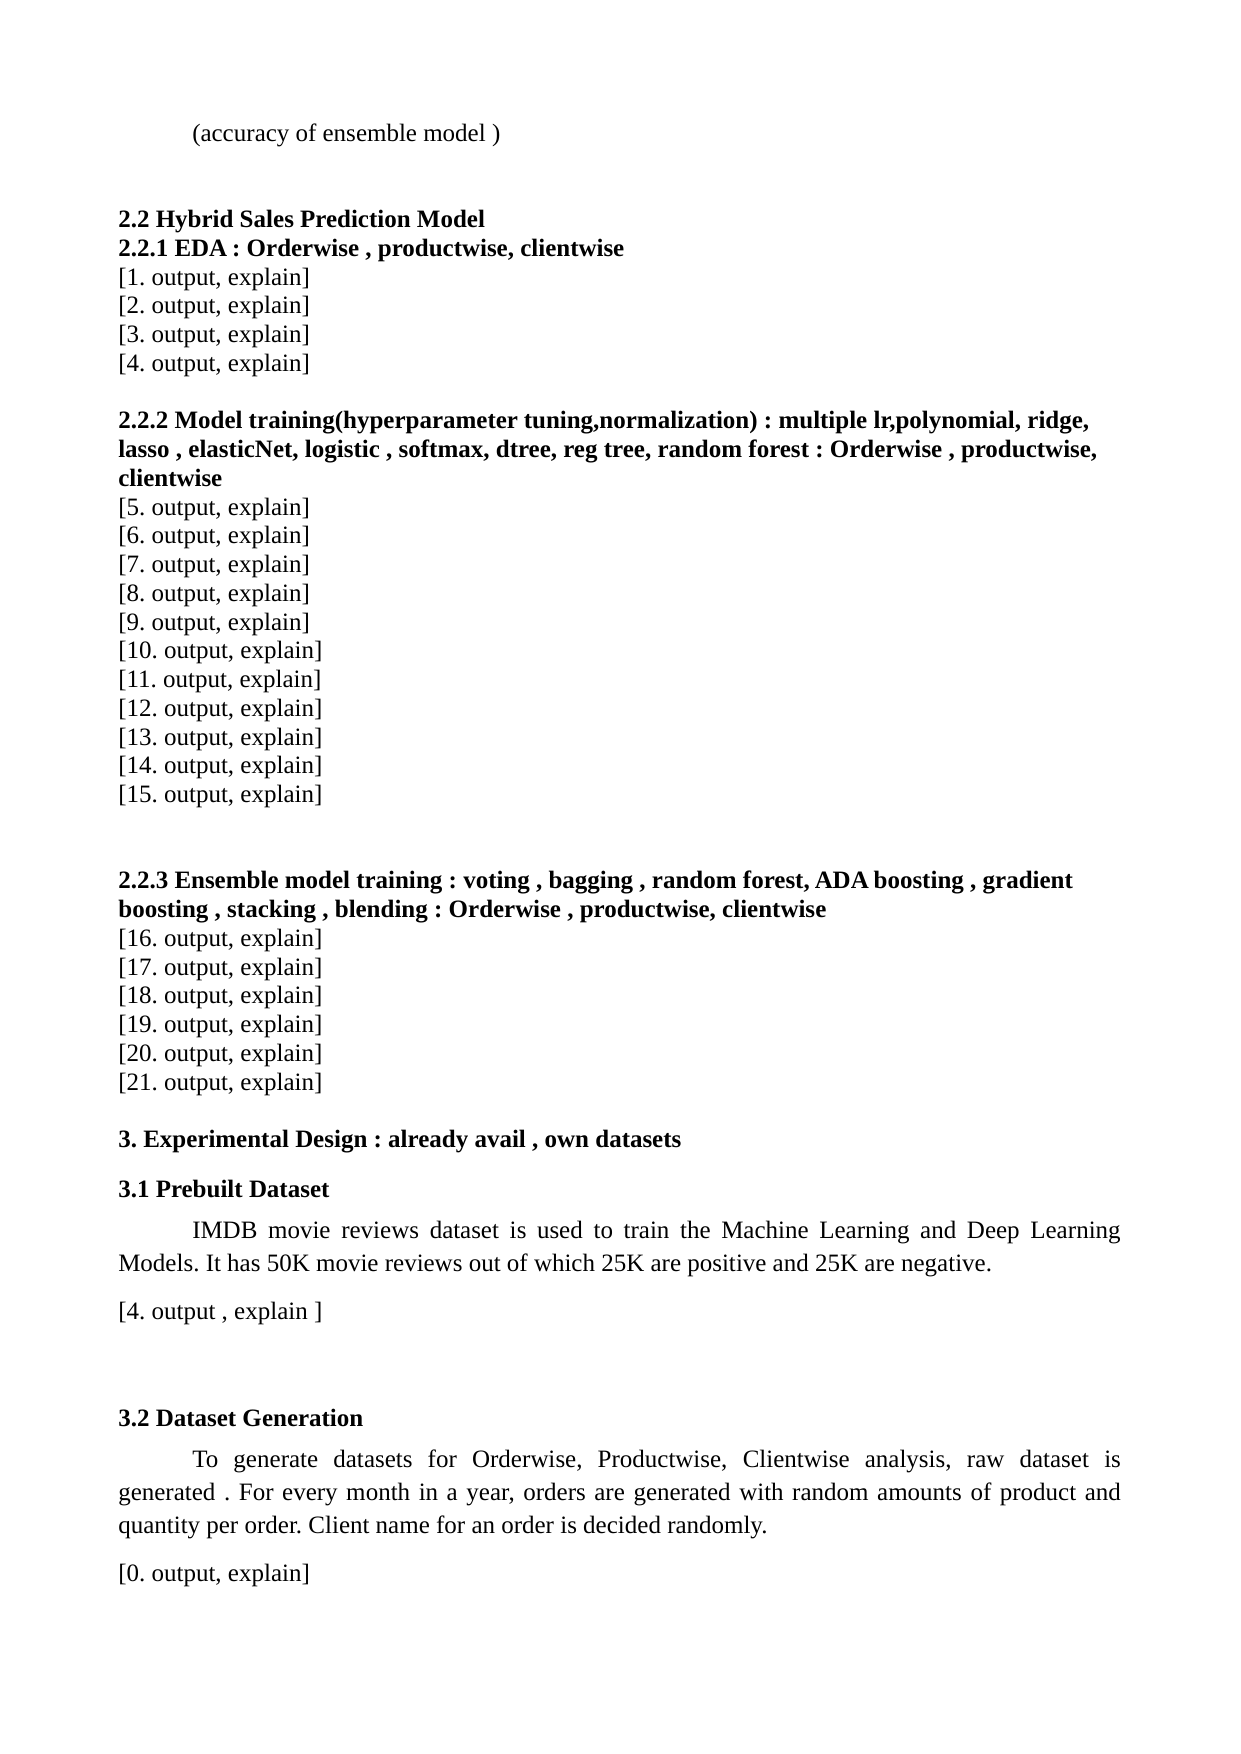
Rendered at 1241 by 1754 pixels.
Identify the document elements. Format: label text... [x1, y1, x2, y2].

text 2.2 Hybrid Sales Prediction Model [118, 204, 1122, 233]
text 2.2.1 EDA : Orderwise , productwise, clientwise [118, 233, 1122, 262]
text [8. output, explain] [118, 578, 1122, 607]
text [14. output, explain] [118, 751, 1122, 779]
text [16. output, explain] [118, 923, 1122, 952]
subtitle 3.1 Prebuilt Dataset [118, 1174, 1122, 1203]
text [20. output, explain] [118, 1038, 1122, 1067]
text IMDB movie reviews dataset is used to train the Machine Learning and Deep Learning Models. It has 50K movie reviews out of which 25K are positive and 25K are negative. [118, 1215, 1122, 1277]
text [3. output, explain] [118, 319, 1122, 348]
text [5. output, explain] [118, 492, 1122, 521]
text [18. output, explain] [118, 981, 1122, 1009]
text [0. output, explain] [118, 1558, 1122, 1587]
text [6. output, explain] [118, 521, 1122, 549]
text [13. output, explain] [118, 722, 1122, 751]
text [11. output, explain] [118, 664, 1122, 693]
text [1. output, explain] [118, 262, 1122, 291]
text [15. output, explain] [118, 779, 1122, 808]
text 2.2.2 Model training(hyperparameter tuning,normalization) : multiple lr,polynomial, ridge, lasso , elasticNet, logistic , softmax, dtree, reg tree, random forest : Orderwise , productwise, clientwise [118, 406, 1122, 492]
text [9. output, explain] [118, 607, 1122, 636]
text 2.2.3 Ensemble model training : voting , bagging , random forest, ADA boosting , gradient boosting , stacking , blending : Orderwise , productwise, clientwise [118, 866, 1122, 923]
text [4. output , explain ] [118, 1296, 1122, 1324]
text [12. output, explain] [118, 693, 1122, 722]
text [7. output, explain] [118, 549, 1122, 578]
text 3. Experimental Design : already avail , own datasets [118, 1124, 1122, 1153]
text [4. output, explain] [118, 348, 1122, 377]
text (accuracy of ensemble model ) [118, 118, 1122, 147]
text [17. output, explain] [118, 952, 1122, 981]
subtitle 3.2 Dataset Generation [118, 1403, 1122, 1432]
text [10. output, explain] [118, 636, 1122, 664]
text [21. output, explain] [118, 1067, 1122, 1096]
text To generate datasets for Orderwise, Productwise, Clientwise analysis, raw dataset is generated . For every month in a year, orders are generated with random amounts of product and quantity per order. Client name for an order is decided randomly. [118, 1444, 1122, 1539]
text [19. output, explain] [118, 1009, 1122, 1038]
text [2. output, explain] [118, 291, 1122, 319]
